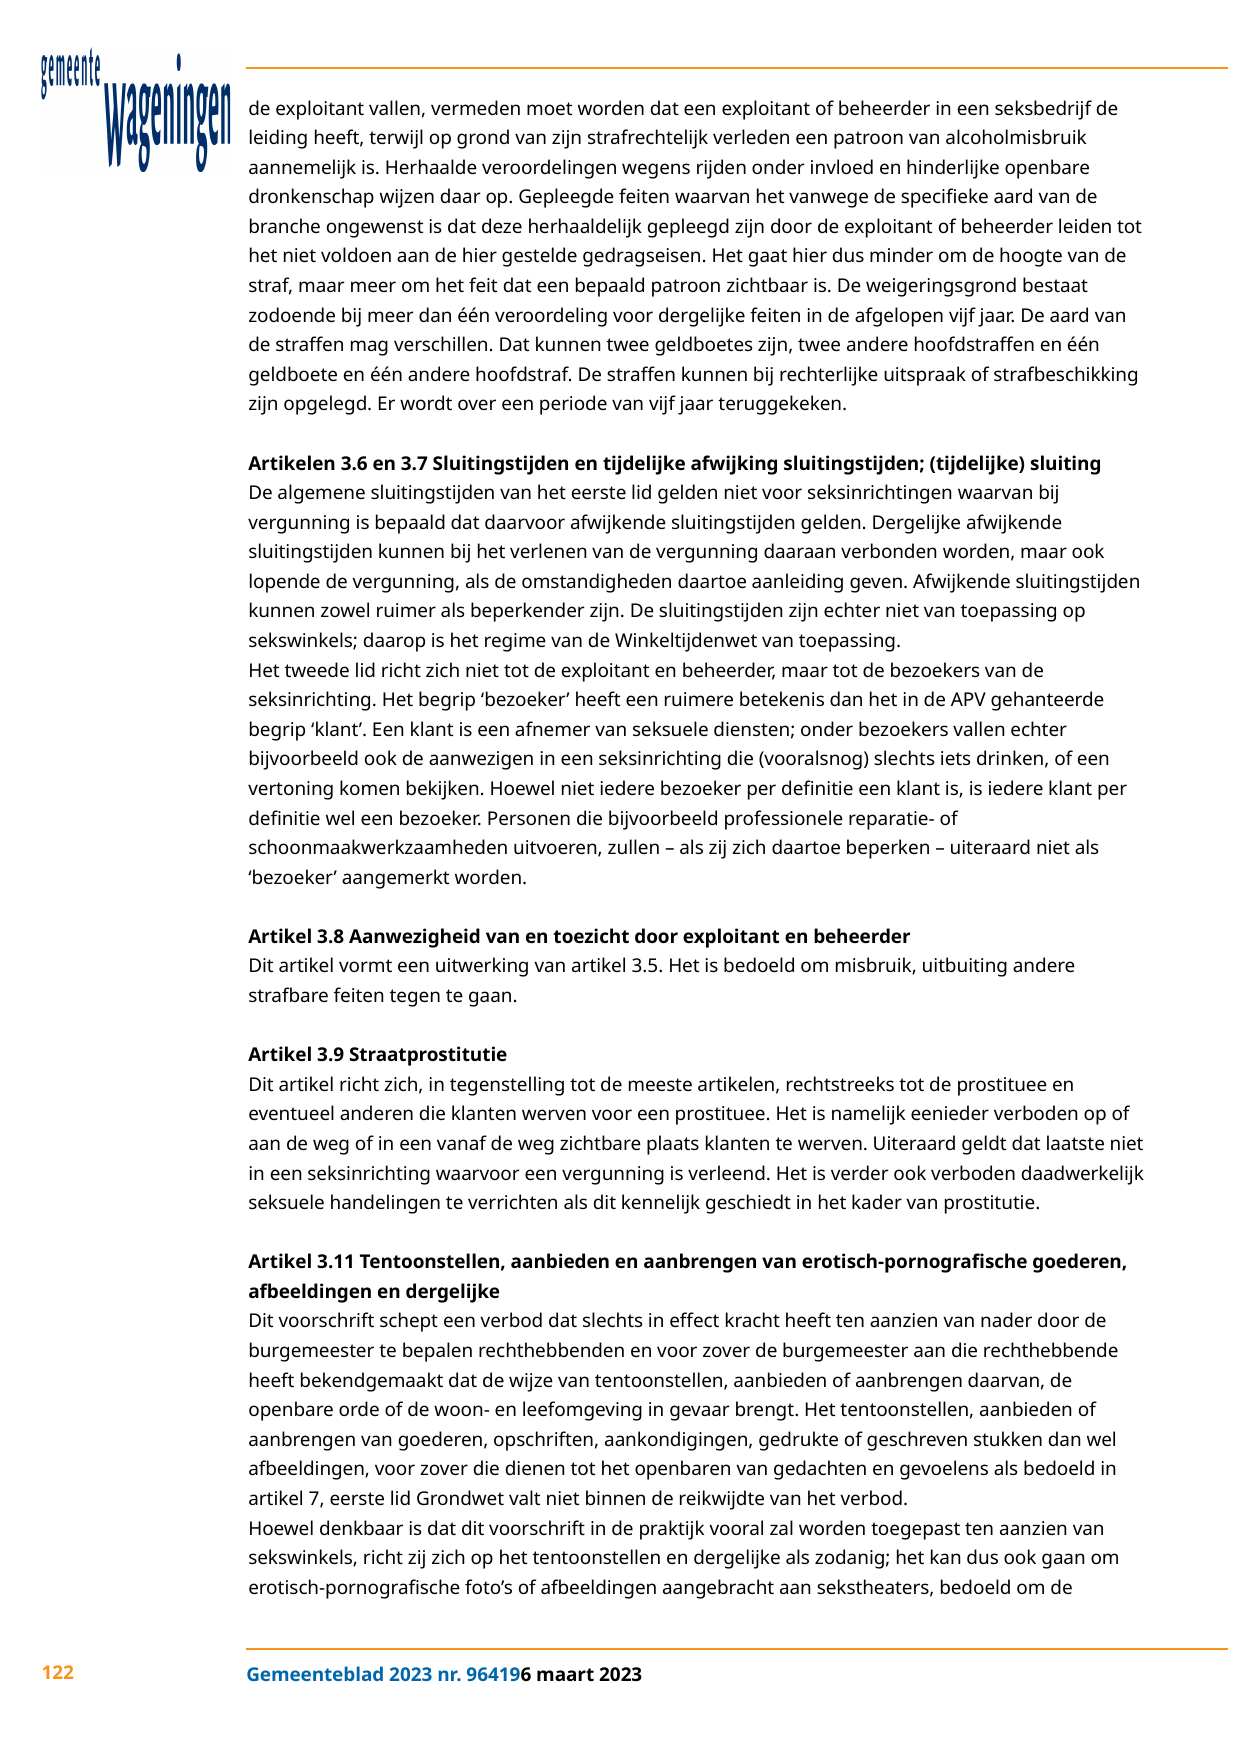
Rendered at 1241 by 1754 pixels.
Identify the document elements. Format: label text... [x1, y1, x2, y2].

text Het tweede lid richt zich niet tot de exploitant en beheerder, maar tot de bezoekers van de seksinrichting. Het begrip ‘bezoeker’ heeft een ruimere betekenis dan het in de APV gehanteerde begrip ‘klant’. Een klant is een afnemer van seksuele diensten; onder bezoekers vallen echter bijvoorbeeld ook de aanwezigen in een seksinrichting die (vooralsnog) slechts iets drinken, of een vertoning komen bekijken. Hoewel niet iedere bezoeker per definitie een klant is, is iedere klant per definitie wel een bezoeker. Personen die bijvoorbeeld professionele reparatie- of schoonmaakwerkzaamheden uitvoeren, zullen – als zij zich daartoe beperken – uiteraard niet als ‘bezoeker’ aangemerkt worden. [248, 657, 1152, 890]
text Artikel 3.9 Straatprostitutie [248, 1041, 1152, 1067]
text Dit artikel richt zich, in tegenstelling tot de meeste artikelen, rechtstreeks tot de prostituee en eventueel anderen die klanten werven voor een prostituee. Het is namelijk eenieder verboden op of aan de weg of in een vanaf de weg zichtbare plaats klanten te werven. Uiteraard geldt dat laatste niet in een seksinrichting waarvoor een vergunning is verleend. Het is verder ook verboden daadwerkelijk seksuele handelingen te verrichten als dit kennelijk geschiedt in het kader van prostitutie. [248, 1071, 1152, 1215]
text Artikelen 3.6 en 3.7 Sluitingstijden en tijdelijke afwijking sluitingstijden; (tijdelijke) sluiting [248, 450, 1152, 476]
text Artikel 3.8 Aanwezigheid van en toezicht door exploitant en beheerder [248, 923, 1152, 949]
text Artikel 3.11 Tentoonstellen, aanbieden en aanbrengen van erotisch-pornografische goederen, afbeeldingen en dergelijke [248, 1248, 1152, 1304]
text De algemene sluitingstijden van het eerste lid gelden niet voor seksinrichtingen waarvan bij vergunning is bepaald dat daarvoor afwijkende sluitingstijden gelden. Dergelijke afwijkende sluitingstijden kunnen bij het verlenen van de vergunning daaraan verbonden worden, maar ook lopende de vergunning, als de omstandigheden daartoe aanleiding geven. Afwijkende sluitingstijden kunnen zowel ruimer als beperkender zijn. De sluitingstijden zijn echter niet van toepassing op sekswinkels; daarop is het regime van de Winkeltijdenwet van toepassing. [248, 479, 1152, 653]
text Hoewel denkbaar is dat dit voorschrift in de praktijk vooral zal worden toegepast ten aanzien van sekswinkels, richt zij zich op het tentoonstellen en dergelijke als zodanig; het kan dus ook gaan om erotisch-pornografische foto’s of afbeeldingen aangebracht aan sekstheaters, bedoeld om de [248, 1515, 1152, 1600]
text Dit artikel vormt een uitwerking van artikel 3.5. Het is bedoeld om misbruik, uitbuiting andere strafbare feiten tegen te gaan. [248, 953, 1152, 1008]
text Dit voorschrift schept een verbod dat slechts in effect kracht heeft ten aanzien van nader door de burgemeester te bepalen rechthebbenden en voor zover de burgemeester aan die rechthebbende heeft bekendgemaakt dat de wijze van tentoonstellen, aanbieden of aanbrengen daarvan, de openbare orde of de woon- en leefomgeving in gevaar brengt. Het tentoonstellen, aanbieden of aanbrengen van goederen, opschriften, aankondigingen, gedrukte of geschreven stukken dan wel afbeeldingen, voor zover die dienen tot het openbaren van gedachten en gevoelens als bedoeld in artikel 7, eerste lid Grondwet valt niet binnen de reikwijdte van het verbod. [248, 1308, 1152, 1511]
picture [41, 47, 231, 172]
text de exploitant vallen, vermeden moet worden dat een exploitant of beheerder in een seksbedrijf de leiding heeft, terwijl op grond van zijn strafrechtelijk verleden een patroon van alcoholmisbruik aannemelijk is. Herhaalde veroordelingen wegens rijden onder invloed en hinderlijke openbare dronkenschap wijzen daar op. Gepleegde feiten waarvan het vanwege de specifieke aard van de branche ongewenst is dat deze herhaaldelijk gepleegd zijn door de exploitant of beheerder leiden tot het niet voldoen aan de hier gestelde gedragseisen. Het gaat hier dus minder om de hoogte van de straf, maar meer om het feit dat een bepaald patroon zichtbaar is. De weigeringsgrond bestaat zodoende bij meer dan één veroordeling voor dergelijke feiten in de afgelopen vijf jaar. De aard van de straffen mag verschillen. Dat kunnen twee geldboetes zijn, twee andere hoofdstraffen en één geldboete en één andere hoofdstraf. De straffen kunnen bij rechterlijke uitspraak of strafbeschikking zijn opgelegd. Er wordt over een periode van vijf jaar teruggekeken. [248, 95, 1152, 416]
